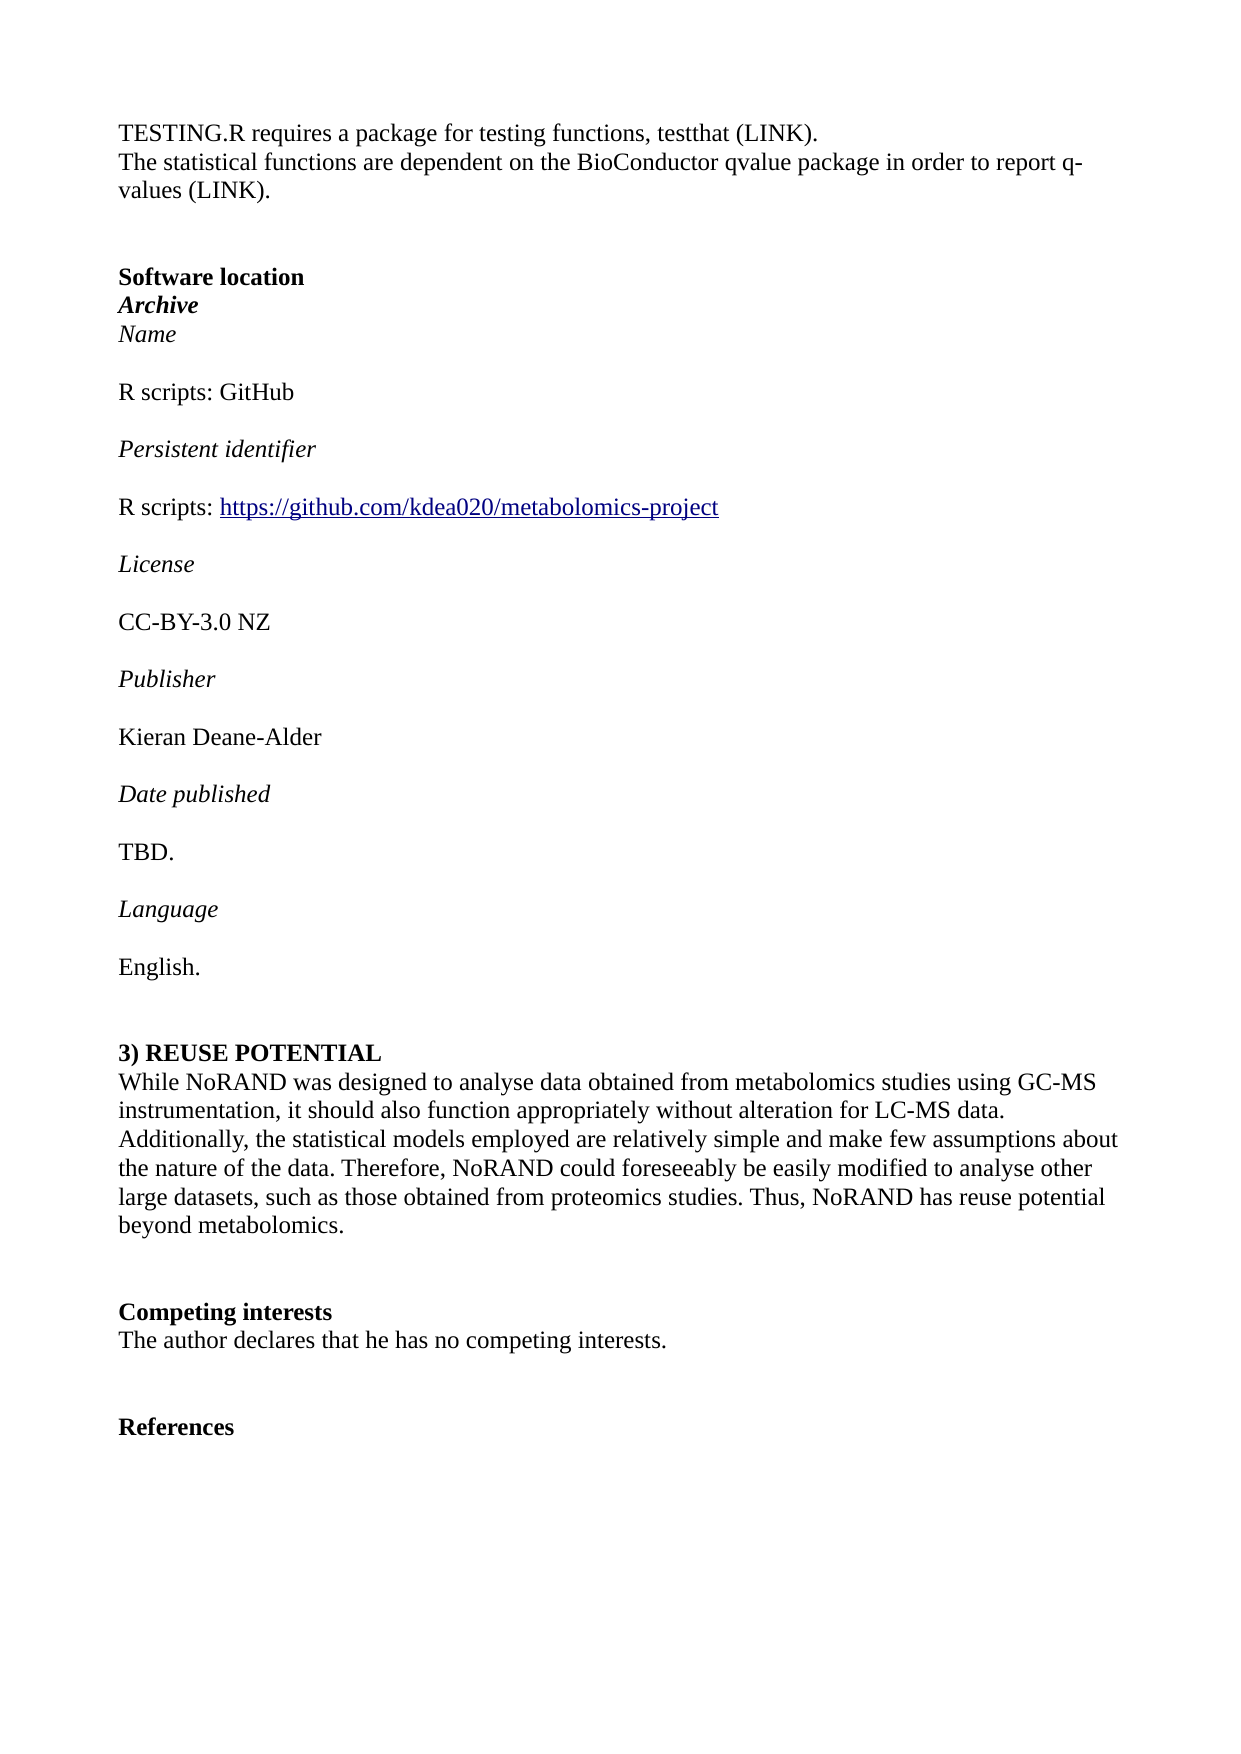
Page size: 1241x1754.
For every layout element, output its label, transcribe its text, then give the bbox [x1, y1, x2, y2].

text Archive [118, 291, 1122, 319]
text The statistical functions are dependent on the BioConductor qvalue package in order to report q-values (LINK). [118, 147, 1122, 204]
text English. [118, 952, 1122, 981]
text Language [118, 894, 1122, 923]
text TBD. [118, 837, 1122, 866]
text R scripts: https://github.com/kdea020/metabolomics-project [118, 492, 1122, 521]
text Name [118, 319, 1122, 348]
text Competing interests [118, 1297, 1122, 1326]
text TESTING.R requires a package for testing functions, testthat (LINK). [118, 118, 1122, 147]
text Software location [118, 262, 1122, 291]
text While NoRAND was designed to analyse data obtained from metabolomics studies using GC-MS instrumentation, it should also function appropriately without alteration for LC-MS data. Additionally, the statistical models employed are relatively simple and make few assumptions about the nature of the data. Therefore, NoRAND could foreseeably be easily modified to analyse other large datasets, such as those obtained from proteomics studies. Thus, NoRAND has reuse potential beyond metabolomics. [118, 1067, 1122, 1239]
text Date published [118, 779, 1122, 808]
text Kieran Deane-Alder [118, 722, 1122, 751]
text The author declares that he has no competing interests. [118, 1326, 1122, 1354]
text 3) REUSE POTENTIAL [118, 1038, 1122, 1067]
text Persistent identifier [118, 434, 1122, 463]
text Publisher [118, 664, 1122, 693]
text References [118, 1412, 1122, 1441]
text R scripts: GitHub [118, 377, 1122, 406]
text CC-BY-3.0 NZ [118, 607, 1122, 636]
text License [118, 549, 1122, 578]
